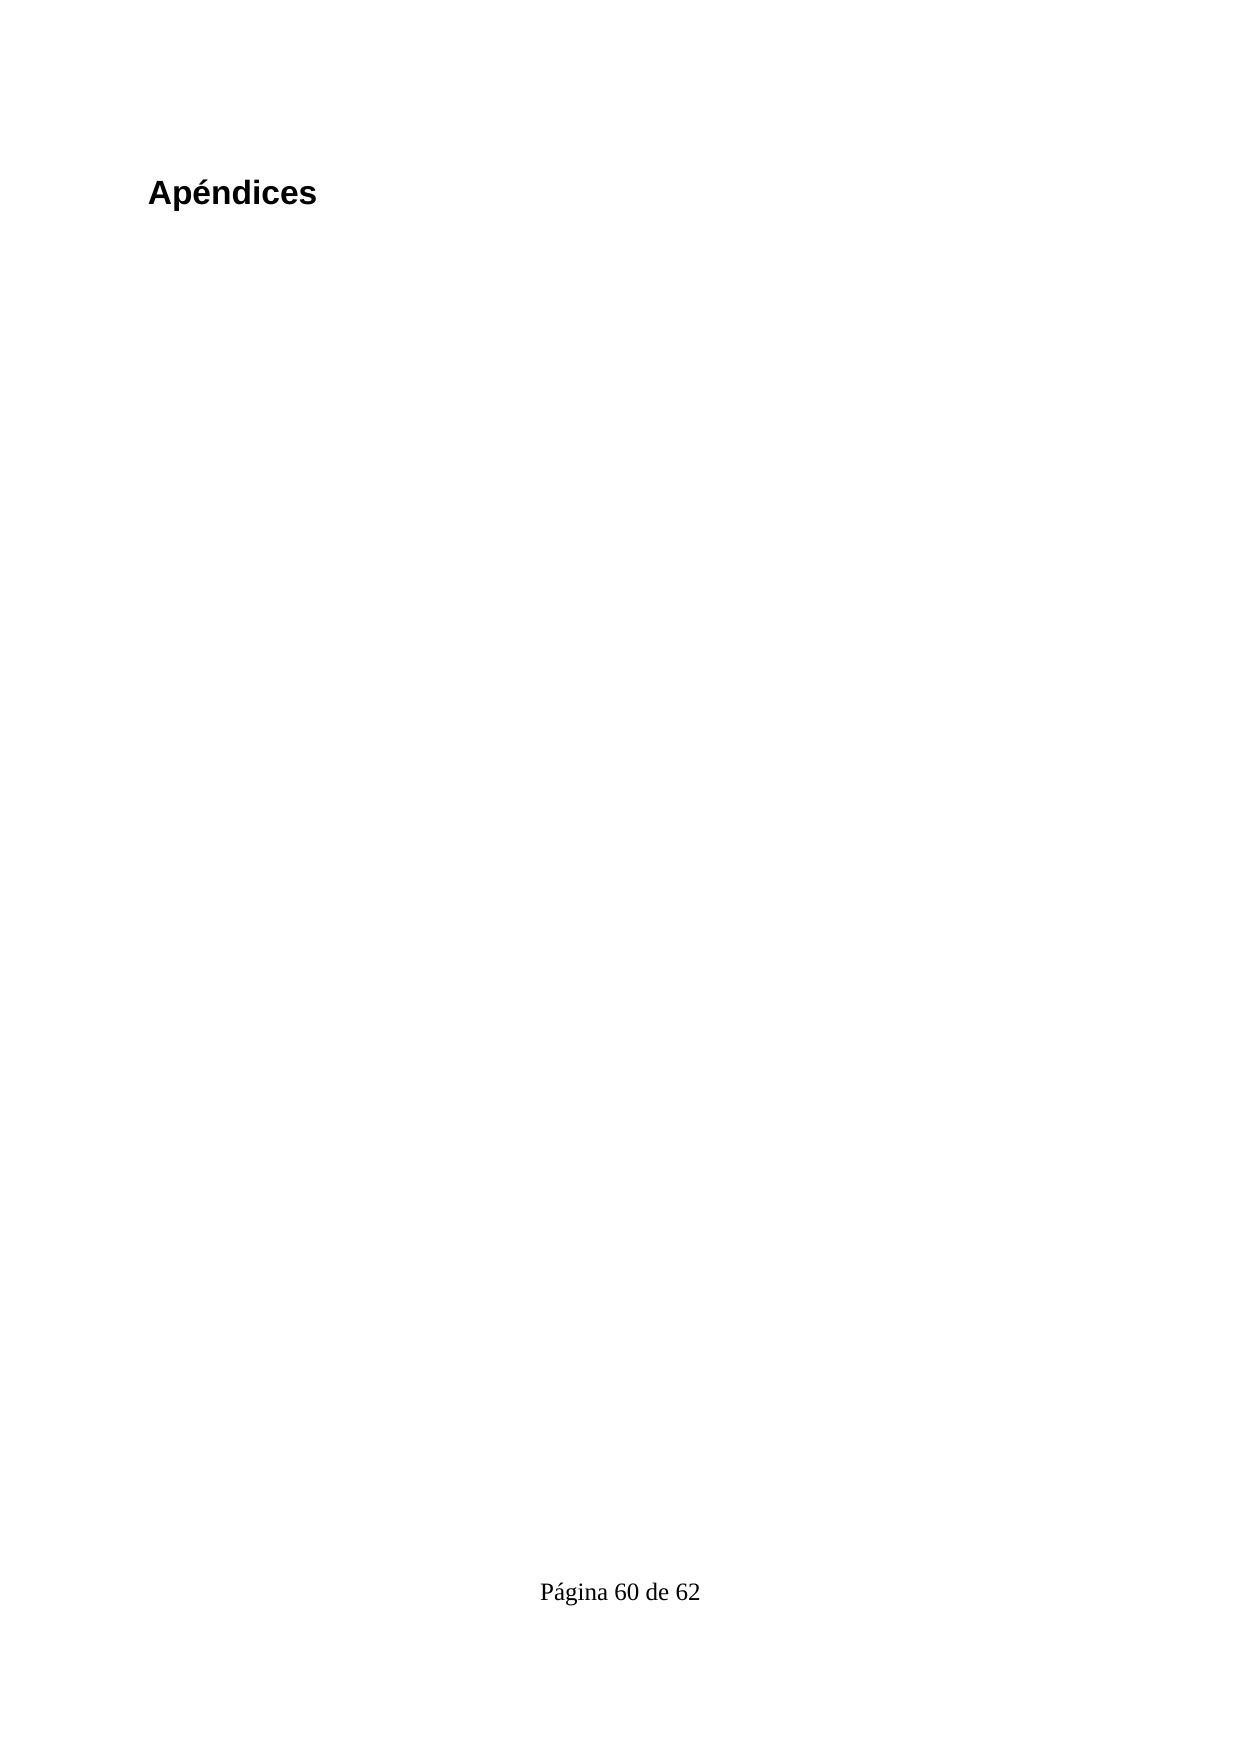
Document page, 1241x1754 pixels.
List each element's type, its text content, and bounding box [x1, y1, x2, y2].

subtitle Apéndices [148, 173, 1093, 211]
